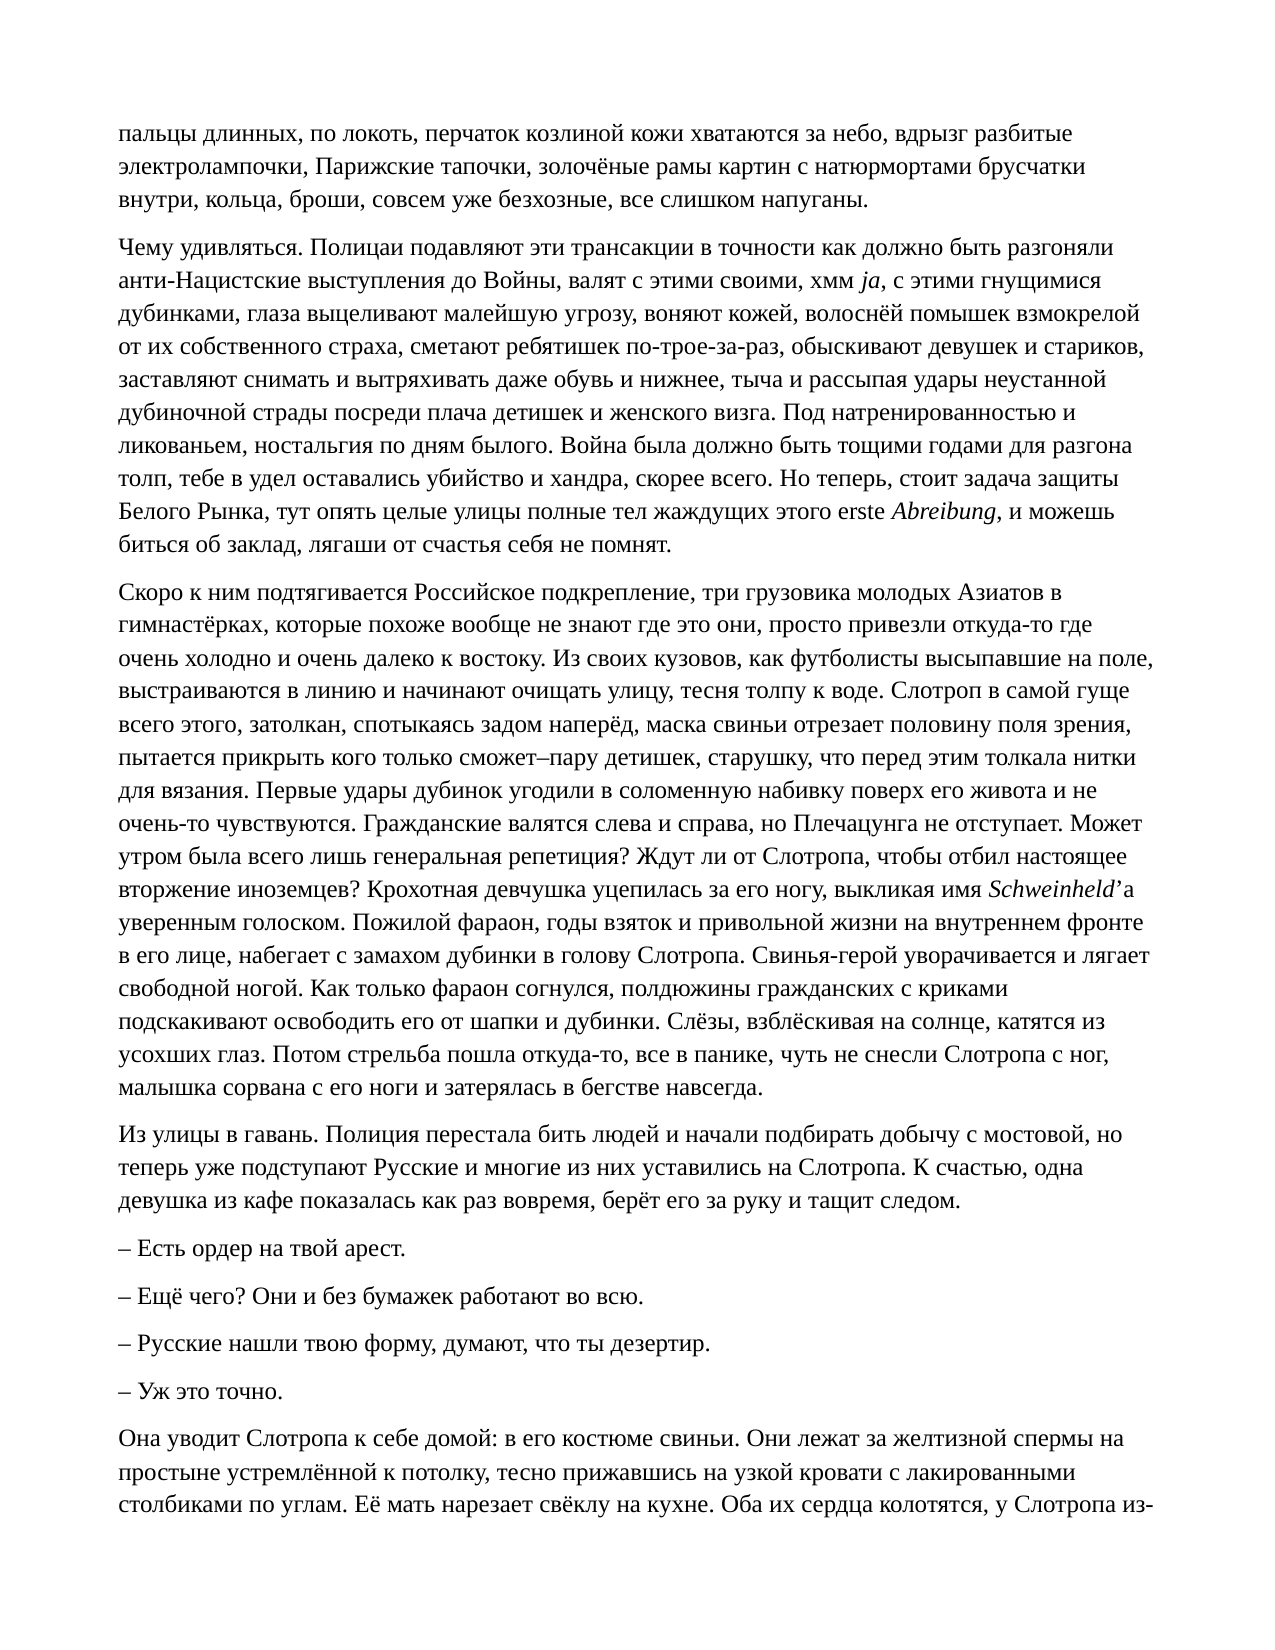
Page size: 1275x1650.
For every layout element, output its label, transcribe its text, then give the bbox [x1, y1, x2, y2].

text – Русские нашли твою форму, думают, что ты дезертир. [118, 1328, 1157, 1357]
text Чему удивляться. Полицаи подавляют эти трансакции в точности как должно быть разгоняли анти-Нацистские выступления до Войны, валят с этими своими, хмм ja, с этими гнущимися дубинками, глаза выцеливают малейшую угрозу, воняют кожей, волоснёй помышек взмокрелой от их собственного страха, сметают ребятишек по-трое-за-раз, обыскивают девушек и стариков, заставляют снимать и вытряхивать даже обувь и нижнее, тыча и рассыпая удары неустанной дубиночной страды посреди плача детишек и женского визга. Под натренированностью и ликованьем, ностальгия по дням былого. Война была должно быть тощими годами для разгона толп, тебе в удел оставались убийство и хандра, скорее всего. Но теперь, стоит задача защиты Белого Рынка, тут опять целые улицы полные тел жаждущих этого erste Abreibung, и можешь биться об заклад, лягаши от счастья себя не помнят. [118, 232, 1157, 558]
text – Ещё чего? Они и без бумажек работают во всю. [118, 1281, 1157, 1309]
text Она уводит Слотропа к себе домой: в его костюме свиньи. Они лежат за желтизной спермы на простыне устремлённой к потолку, тесно прижавшись на узкой кровати с лакированными столбиками по углам. Её мать нарезает свёклу на кухне. Оба их сердца колотятся, у Слотропа из- [118, 1423, 1157, 1518]
text Скоро к ним подтягивается Российское подкрепление, три грузовика молодых Азиатов в гимнастёрках, которые похоже вообще не знают где это они, просто привезли откуда-то где очень холодно и очень далеко к востоку. Из своих кузовов, как футболисты высыпавшие на поле, выстраиваются в линию и начинают очищать улицу, тесня толпу к воде. Слотроп в самой гуще всего этого, затолкан, спотыкаясь задом наперёд, маска свиньи отрезает половину поля зрения, пытается прикрыть кого только сможет–пару детишек, старушку, что перед этим толкала нитки для вязания. Первые удары дубинок угодили в соломенную набивку поверх его живота и не очень-то чувствуются. Гражданские валятся слева и справа, но Плечацунга не отступает. Может утром была всего лишь генеральная репетиция? Ждут ли от Слотропа, чтобы отбил настоящее вторжение иноземцев? Крохотная девчушка уцепилась за его ногу, выкликая имя Schweinheld’а уверенным голоском. Пожилой фараон, годы взяток и привольной жизни на внутреннем фронте в его лице, набегает с замахом дубинки в голову Слотропа. Свинья-герой уворачивается и лягает свободной ногой. Как только фараон согнулся, полдюжины гражданских с криками подскакивают освободить его от шапки и дубинки. Слёзы, взблёскивая на солнце, катятся из усохших глаз. Потом стрельба пошла откуда-то, все в панике, чуть не снесли Слотропа с ног, малышка сорвана с его ноги и затерялась в бегстве навсегда. [118, 577, 1157, 1101]
text пальцы длинных, по локоть, перчаток козлиной кожи хватаются за небо, вдрызг разбитые электролампочки, Парижские тапочки, золочёные рамы картин с натюрмортами брусчатки внутри, кольца, броши, совсем уже безхозные, все слишком напуганы. [118, 118, 1157, 213]
text Из улицы в гавань. Полиция перестала бить людей и начали подбирать добычу с мостовой, но теперь уже подступают Русские и многие из них уставились на Слотропа. К счастью, одна девушка из кафе показалась как раз вовремя, берёт его за руку и тащит следом. [118, 1119, 1157, 1214]
text – Уж это точно. [118, 1376, 1157, 1405]
text – Есть ордер на твой арест. [118, 1233, 1157, 1262]
